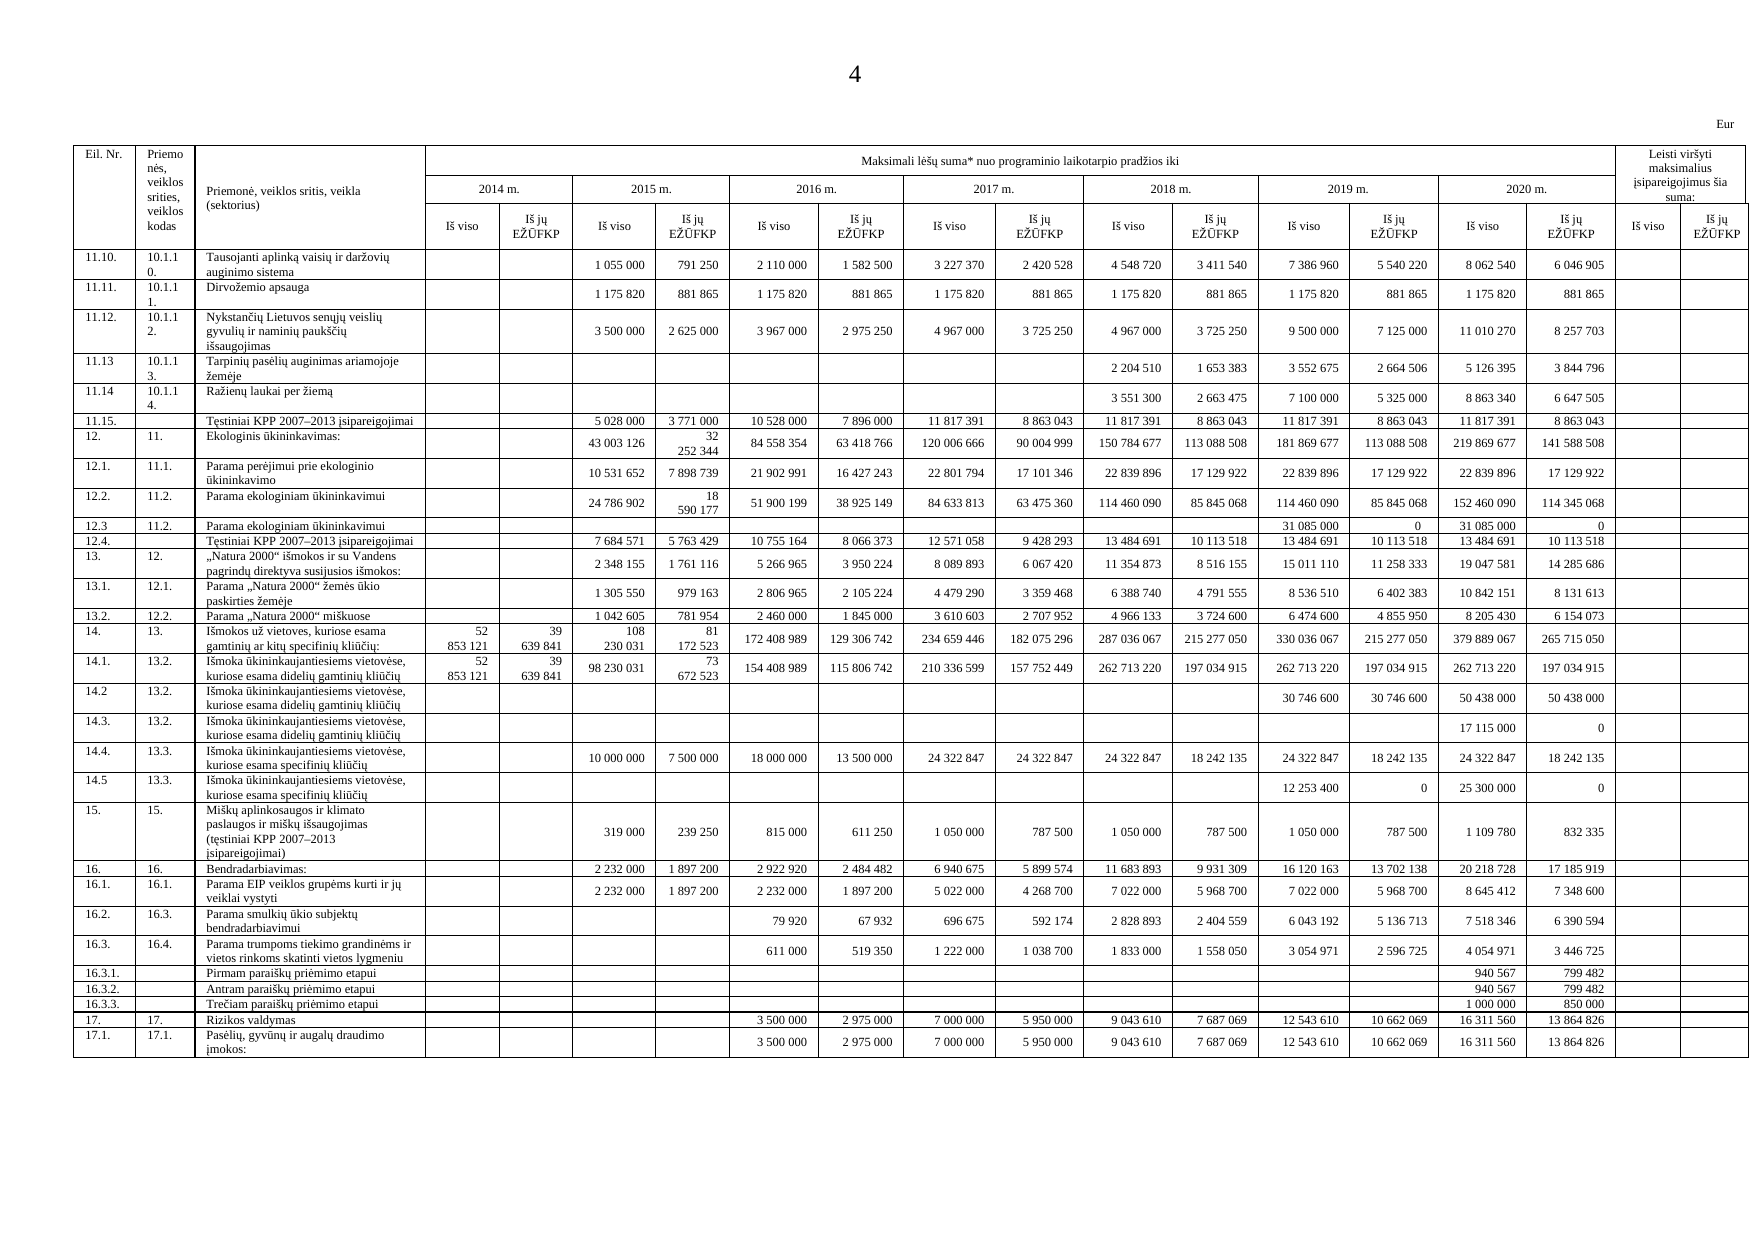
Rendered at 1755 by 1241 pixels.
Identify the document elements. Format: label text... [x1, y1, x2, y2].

table_cell 10.1.13. [136, 354, 194, 383]
table_cell 3 610 603 [904, 609, 995, 623]
table_cell [1259, 966, 1349, 981]
table_cell 8 131 613 [1527, 579, 1615, 608]
table_cell [426, 1013, 499, 1027]
table_cell [904, 684, 995, 712]
table_cell [904, 384, 995, 412]
table_cell 12 253 400 [1259, 773, 1349, 802]
table_cell 262 713 220 [1259, 654, 1349, 683]
table_cell 43 003 126 [573, 429, 655, 458]
table_cell [426, 861, 499, 876]
table_cell 3 725 250 [1173, 310, 1258, 353]
table_cell [904, 966, 995, 981]
table_cell 8 863 043 [1350, 414, 1438, 428]
table_cell [1173, 982, 1258, 996]
table_cell [656, 997, 729, 1011]
table_cell 787 500 [996, 803, 1083, 860]
table_header [1084, 117, 1172, 145]
table_cell 24 322 847 [996, 743, 1083, 772]
table_header [995, 117, 1084, 145]
table_cell 696 675 [904, 907, 995, 935]
table_cell [656, 714, 729, 742]
table_cell 215 277 050 [1350, 624, 1438, 653]
table_cell 4 268 700 [996, 877, 1083, 906]
table_cell [1173, 966, 1258, 981]
table_cell 2 232 000 [573, 861, 655, 876]
table_cell [426, 429, 499, 458]
table_cell 73 672 523 [656, 654, 729, 683]
table_cell 2 975 000 [819, 1013, 903, 1027]
table_cell Iš jų EŽŪFKP [996, 204, 1083, 249]
table_header [1527, 117, 1615, 145]
table_cell Eil. Nr. [74, 146, 135, 249]
table_cell Iš jų EŽŪFKP [1681, 204, 1748, 249]
table_cell [1616, 997, 1680, 1011]
table_cell [500, 936, 572, 965]
table_cell 3 551 300 [1084, 384, 1172, 412]
table_cell 4 967 000 [904, 310, 995, 353]
table_cell 7 518 346 [1439, 907, 1526, 935]
table_cell 14.1. [74, 654, 135, 683]
table_cell [500, 489, 572, 517]
table_cell [573, 982, 655, 996]
table_cell 13.3. [136, 743, 194, 772]
table_cell 3 411 540 [1173, 250, 1258, 279]
table_cell [426, 684, 499, 712]
table_cell 2 232 000 [730, 877, 818, 906]
table_cell 1 175 820 [730, 280, 818, 309]
table_cell 1 222 000 [904, 936, 995, 965]
table_cell [996, 684, 1083, 712]
table_cell [1616, 743, 1680, 772]
table_cell 114 460 090 [1259, 489, 1349, 517]
table_cell 15. [136, 803, 194, 860]
table_cell 24 322 847 [1259, 743, 1349, 772]
table_cell 3 500 000 [730, 1028, 818, 1057]
table_cell 50 438 000 [1527, 684, 1615, 712]
table_cell 4 791 555 [1173, 579, 1258, 608]
table_cell [730, 354, 818, 383]
table_cell 108 230 031 [573, 624, 655, 653]
table_cell Iš viso [1616, 204, 1680, 249]
table_cell Išmoka ūkininkaujantiesiems vietovėse, kuriose esama specifinių kliūčių [196, 743, 425, 772]
table_cell 1 050 000 [1084, 803, 1172, 860]
table_cell Dirvožemio apsauga [196, 280, 425, 309]
table_cell 1 175 820 [904, 280, 995, 309]
table_cell [1681, 414, 1748, 428]
table_cell [500, 384, 572, 412]
table_cell 19 047 581 [1439, 549, 1526, 578]
table_cell 4 479 290 [904, 579, 995, 608]
table_cell 799 482 [1527, 966, 1615, 981]
table_cell Antram paraiškų priėmimo etapui [196, 982, 425, 996]
table_cell [996, 982, 1083, 996]
table_cell [656, 1013, 729, 1027]
table_cell [1616, 609, 1680, 623]
table_cell 13.2. [136, 654, 194, 683]
table_cell 2 707 952 [996, 609, 1083, 623]
table_cell [1681, 624, 1748, 653]
table_cell 2 625 000 [656, 310, 729, 353]
table_cell [1616, 384, 1680, 412]
table_cell 9 043 610 [1084, 1028, 1172, 1057]
table_header [1258, 117, 1349, 145]
table_cell [426, 966, 499, 981]
table_cell 120 006 666 [904, 429, 995, 458]
table_cell 940 567 [1439, 982, 1526, 996]
table_cell [819, 773, 903, 802]
table_cell 1 175 820 [1259, 280, 1349, 309]
table_cell [426, 1028, 499, 1057]
table_cell 67 932 [819, 907, 903, 935]
table_cell [1681, 429, 1748, 458]
table_cell 881 865 [819, 280, 903, 309]
table_cell [426, 907, 499, 935]
table_header [1173, 117, 1258, 145]
table_cell 16 311 560 [1439, 1013, 1526, 1027]
table_cell 7 000 000 [904, 1028, 995, 1057]
table_cell Parama EIP veiklos grupėms kurti ir jų veiklai vystyti [196, 877, 425, 906]
table_cell [1616, 1028, 1680, 1057]
table_cell 881 865 [1527, 280, 1615, 309]
table_cell [136, 414, 194, 428]
table_cell 1 897 200 [656, 877, 729, 906]
table_cell 219 869 677 [1439, 429, 1526, 458]
table_cell 38 925 149 [819, 489, 903, 517]
table_cell 17 129 922 [1350, 459, 1438, 487]
table_cell Maksimali lėšų suma* nuo programinio laikotarpio pradžios iki [426, 146, 1615, 175]
table_cell Parama trumpoms tiekimo grandinėms ir vietos rinkoms skatinti vietos lygmeniu [196, 936, 425, 965]
table_cell 7 687 069 [1173, 1013, 1258, 1027]
table_cell [426, 549, 499, 578]
table_cell 10 662 069 [1350, 1013, 1438, 1027]
table_cell 22 839 896 [1439, 459, 1526, 487]
table_cell Parama ekologiniam ūkininkavimui [196, 518, 425, 533]
table_cell [136, 982, 194, 996]
table_cell 197 034 915 [1173, 654, 1258, 683]
table_cell 39 639 841 [500, 624, 572, 653]
table_cell 197 034 915 [1527, 654, 1615, 683]
table_cell [426, 743, 499, 772]
table_cell 881 865 [996, 280, 1083, 309]
table_cell [996, 518, 1083, 533]
table_cell Parama smulkių ūkio subjektų bendradarbiavimui [196, 907, 425, 935]
table_cell 11 010 270 [1439, 310, 1526, 353]
table_cell 11 817 391 [904, 414, 995, 428]
table_cell 81 172 523 [656, 624, 729, 653]
table_cell [819, 982, 903, 996]
table_cell 787 500 [1173, 803, 1258, 860]
table_cell 13.3. [136, 773, 194, 802]
table_cell 5 022 000 [904, 877, 995, 906]
table_cell 31 085 000 [1439, 518, 1526, 533]
table_cell 11.2. [136, 518, 194, 533]
table_cell [500, 534, 572, 548]
table_cell 2 348 155 [573, 549, 655, 578]
table_cell 11.11. [74, 280, 135, 309]
table_cell [1616, 714, 1680, 742]
table_cell 63 418 766 [819, 429, 903, 458]
table_cell 30 746 600 [1259, 684, 1349, 712]
table_cell 8 536 510 [1259, 579, 1349, 608]
table_cell [730, 714, 818, 742]
table_cell 16.4. [136, 936, 194, 965]
table_cell 8 863 043 [1527, 414, 1615, 428]
table_cell [1681, 654, 1748, 683]
table_cell 11.13 [74, 354, 135, 383]
table_cell 84 633 813 [904, 489, 995, 517]
table_cell 12.2. [136, 609, 194, 623]
table_cell Iš viso [573, 204, 655, 249]
table_cell [1350, 982, 1438, 996]
table_cell 881 865 [1350, 280, 1438, 309]
table_cell 1 050 000 [904, 803, 995, 860]
table_cell [500, 518, 572, 533]
table_cell 16.2. [74, 907, 135, 935]
table_cell 154 408 989 [730, 654, 818, 683]
table_cell 17 115 000 [1439, 714, 1526, 742]
table_cell 8 066 373 [819, 534, 903, 548]
table_cell 1 897 200 [656, 861, 729, 876]
table_cell 0 [1527, 518, 1615, 533]
table_cell 16 120 163 [1259, 861, 1349, 876]
table_cell [573, 966, 655, 981]
table_cell Miškų aplinkosaugos ir klimato paslaugos ir miškų išsaugojimas (tęstiniai KPP 2007–2013 įsipareigojimai) [196, 803, 425, 860]
table_cell [996, 354, 1083, 383]
table_cell [730, 684, 818, 712]
table_cell 3 500 000 [573, 310, 655, 353]
table_cell 3 446 725 [1527, 936, 1615, 965]
table_cell 20 218 728 [1439, 861, 1526, 876]
table_cell 6 402 383 [1350, 579, 1438, 608]
table_cell 32 252 344 [656, 429, 729, 458]
table_cell 7 386 960 [1259, 250, 1349, 279]
table_cell [1084, 982, 1172, 996]
table_cell 12. [136, 549, 194, 578]
table_cell 1 558 050 [1173, 936, 1258, 965]
table_cell [656, 907, 729, 935]
table_cell [904, 997, 995, 1011]
table_cell 129 306 742 [819, 624, 903, 653]
table_cell [1616, 803, 1680, 860]
table_cell Parama ekologiniam ūkininkavimui [196, 489, 425, 517]
table_cell 50 438 000 [1439, 684, 1526, 712]
table_cell Iš viso [1084, 204, 1172, 249]
table_cell 10 113 518 [1350, 534, 1438, 548]
table_cell [904, 518, 995, 533]
table_cell 1 000 000 [1439, 997, 1526, 1011]
table_cell 12.4. [74, 534, 135, 548]
table_cell [426, 489, 499, 517]
table_header [729, 117, 818, 145]
table_cell Priemonės, veiklos srities, veiklos kodas [136, 146, 194, 249]
table_cell 13 864 826 [1527, 1013, 1615, 1027]
table_cell [1681, 384, 1748, 412]
table_header [74, 117, 136, 145]
table_cell 11.10. [74, 250, 135, 279]
table_header [425, 117, 729, 145]
table_cell Išmoka ūkininkaujantiesiems vietovėse, kuriose esama specifinių kliūčių [196, 773, 425, 802]
table_cell [1681, 609, 1748, 623]
table_cell 141 588 508 [1527, 429, 1615, 458]
table_cell 10 842 151 [1439, 579, 1526, 608]
table_cell 2 105 224 [819, 579, 903, 608]
table_cell Iš jų EŽŪFKP [1173, 204, 1258, 249]
table_cell [730, 966, 818, 981]
table_cell [996, 997, 1083, 1011]
table_cell 4 855 950 [1350, 609, 1438, 623]
table_cell Nykstančių Lietuvos senųjų veislių gyvulių ir naminių paukščių išsaugojimas [196, 310, 425, 353]
table_cell 13 484 691 [1259, 534, 1349, 548]
table_cell [426, 280, 499, 309]
table_cell 24 322 847 [904, 743, 995, 772]
table_cell 10.1.11. [136, 280, 194, 309]
table_cell 157 752 449 [996, 654, 1083, 683]
table_cell 39 639 841 [500, 654, 572, 683]
table_cell 10.1.14. [136, 384, 194, 412]
table_cell Iš jų EŽŪFKP [500, 204, 572, 249]
table_cell [426, 518, 499, 533]
table_cell [1173, 997, 1258, 1011]
table_cell [1616, 1013, 1680, 1027]
table_cell [1259, 714, 1349, 742]
table_cell 17.1. [136, 1028, 194, 1057]
table_cell 1 653 383 [1173, 354, 1258, 383]
table_cell 79 920 [730, 907, 818, 935]
table_cell 16.3. [74, 936, 135, 965]
table_cell [1681, 684, 1748, 712]
table_cell Iš viso [426, 204, 499, 249]
table_cell 2014 m. [426, 176, 572, 203]
table_cell [656, 936, 729, 965]
table_cell 5 763 429 [656, 534, 729, 548]
table_cell Parama perėjimui prie ekologinio ūkininkavimo [196, 459, 425, 487]
table_cell [573, 936, 655, 965]
table_cell [426, 609, 499, 623]
table_cell 330 036 067 [1259, 624, 1349, 653]
table_cell Išmoka ūkininkaujantiesiems vietovėse, kuriose esama didelių gamtinių kliūčių [196, 684, 425, 712]
table_cell [1681, 1013, 1748, 1027]
table_cell 14 285 686 [1527, 549, 1615, 578]
table_header [904, 117, 995, 145]
table_cell 3 724 600 [1173, 609, 1258, 623]
table_cell [1681, 877, 1748, 906]
table_cell 6 043 192 [1259, 907, 1349, 935]
table_cell 379 889 067 [1439, 624, 1526, 653]
table_cell 5 968 700 [1173, 877, 1258, 906]
table_cell [656, 982, 729, 996]
table_cell [1616, 354, 1680, 383]
table_cell Iš viso [1439, 204, 1526, 249]
table_cell [426, 414, 499, 428]
table_cell Iš viso [730, 204, 818, 249]
table_cell 16.1. [74, 877, 135, 906]
table_cell Išmokos už vietoves, kuriose esama gamtinių ar kitų specifinių kliūčių: [196, 624, 425, 653]
table_cell 11.2. [136, 489, 194, 517]
table_cell [1681, 997, 1748, 1011]
table_cell 6 388 740 [1084, 579, 1172, 608]
table_cell [819, 966, 903, 981]
table_cell 18 000 000 [730, 743, 818, 772]
table_cell [573, 1013, 655, 1027]
table_cell [730, 773, 818, 802]
table_cell Trečiam paraiškų priėmimo etapui [196, 997, 425, 1011]
table_cell Iš jų EŽŪFKP [656, 204, 729, 249]
table_header [1350, 117, 1438, 145]
table_cell [136, 534, 194, 548]
table_cell 90 004 999 [996, 429, 1083, 458]
table_cell 31 085 000 [1259, 518, 1349, 533]
table_cell 940 567 [1439, 966, 1526, 981]
table_cell [1259, 997, 1349, 1011]
table_cell 11 817 391 [1084, 414, 1172, 428]
table_cell 6 154 073 [1527, 609, 1615, 623]
table_cell [1350, 714, 1438, 742]
table_cell 10 000 000 [573, 743, 655, 772]
table_cell 113 088 508 [1173, 429, 1258, 458]
table_cell 2 922 920 [730, 861, 818, 876]
table_cell [500, 280, 572, 309]
table_cell 30 746 600 [1350, 684, 1438, 712]
table_cell 5 968 700 [1350, 877, 1438, 906]
table_cell 25 300 000 [1439, 773, 1526, 802]
table_cell 17. [136, 1013, 194, 1027]
table_cell 2 975 000 [819, 1028, 903, 1057]
table_cell [1616, 654, 1680, 683]
table_cell 519 350 [819, 936, 903, 965]
table_cell 2 828 893 [1084, 907, 1172, 935]
table_cell 11.1. [136, 459, 194, 487]
table_cell 1 109 780 [1439, 803, 1526, 860]
table_cell 182 075 296 [996, 624, 1083, 653]
table_cell 16.3.2. [74, 982, 135, 996]
table_cell 5 028 000 [573, 414, 655, 428]
table_cell 181 869 677 [1259, 429, 1349, 458]
table_cell [1616, 549, 1680, 578]
table_cell [656, 518, 729, 533]
table_cell 239 250 [656, 803, 729, 860]
table_cell [500, 429, 572, 458]
table_cell 12 571 058 [904, 534, 995, 548]
table_cell [819, 354, 903, 383]
table_cell 11 817 391 [1259, 414, 1349, 428]
table_cell 15 011 110 [1259, 549, 1349, 578]
table_cell 2 664 506 [1350, 354, 1438, 383]
table_cell 13.1. [74, 579, 135, 608]
table_cell 12.1. [74, 459, 135, 487]
table_cell 850 000 [1527, 997, 1615, 1011]
table_cell [426, 384, 499, 412]
table_cell 3 359 468 [996, 579, 1083, 608]
table_cell 16.3. [136, 907, 194, 935]
table_cell 11 354 873 [1084, 549, 1172, 578]
table_cell 4 548 720 [1084, 250, 1172, 279]
table_cell [730, 982, 818, 996]
table_cell Tęstiniai KPP 2007–2013 įsipareigojimai [196, 534, 425, 548]
table_cell 8 863 043 [1173, 414, 1258, 428]
table_cell Rizikos valdymas [196, 1013, 425, 1027]
table_cell [904, 773, 995, 802]
table_cell 12.2. [74, 489, 135, 517]
table_cell 18 242 135 [1527, 743, 1615, 772]
table_cell Tarpinių pasėlių auginimas ariamojoje žemėje [196, 354, 425, 383]
table_cell [573, 773, 655, 802]
table_cell [1616, 982, 1680, 996]
table_cell [1681, 250, 1748, 279]
table_cell [1681, 549, 1748, 578]
table_cell 3 950 224 [819, 549, 903, 578]
table_cell [500, 773, 572, 802]
table_cell [996, 773, 1083, 802]
table_header [1615, 117, 1677, 145]
table_cell 2015 m. [573, 176, 729, 203]
table_cell 13. [74, 549, 135, 578]
table_cell 8 205 430 [1439, 609, 1526, 623]
table_cell 22 839 896 [1259, 459, 1349, 487]
table_cell [573, 384, 655, 412]
table_cell 114 460 090 [1084, 489, 1172, 517]
table_cell [426, 982, 499, 996]
table_cell 13 484 691 [1084, 534, 1172, 548]
table_cell Išmoka ūkininkaujantiesiems vietovėse, kuriose esama didelių gamtinių kliūčių [196, 654, 425, 683]
table_cell 13 702 138 [1350, 861, 1438, 876]
table_cell 3 844 796 [1527, 354, 1615, 383]
table_cell [1616, 429, 1680, 458]
table_cell 0 [1527, 773, 1615, 802]
table_cell 781 954 [656, 609, 729, 623]
table_cell 881 865 [1173, 280, 1258, 309]
table_cell [426, 310, 499, 353]
table_cell 24 322 847 [1439, 743, 1526, 772]
table_cell 7 684 571 [573, 534, 655, 548]
table_cell [656, 1028, 729, 1057]
table_cell Priemonė, veiklos sritis, veikla (sektorius) [196, 146, 425, 249]
table_cell 2018 m. [1084, 176, 1258, 203]
table_cell 9 043 610 [1084, 1013, 1172, 1027]
table_cell [1350, 966, 1438, 981]
table_cell Iš viso [1259, 204, 1349, 249]
table_cell 2 806 965 [730, 579, 818, 608]
table_cell [500, 310, 572, 353]
table_cell 98 230 031 [573, 654, 655, 683]
table_cell 3 771 000 [656, 414, 729, 428]
table_cell [904, 714, 995, 742]
table_cell Tęstiniai KPP 2007–2013 įsipareigojimai [196, 414, 425, 428]
table_cell 2 484 482 [819, 861, 903, 876]
table_cell 3 967 000 [730, 310, 818, 353]
table_cell [904, 982, 995, 996]
table_cell [819, 684, 903, 712]
table_cell [1616, 250, 1680, 279]
table_cell 16.3.1. [74, 966, 135, 981]
table_cell Ekologinis ūkininkavimas: [196, 429, 425, 458]
table_cell 8 645 412 [1439, 877, 1526, 906]
table_cell 17 185 919 [1527, 861, 1615, 876]
table_cell [904, 354, 995, 383]
table_cell 262 713 220 [1439, 654, 1526, 683]
table_cell 210 336 599 [904, 654, 995, 683]
table_cell 6 474 600 [1259, 609, 1349, 623]
table_cell 51 900 199 [730, 489, 818, 517]
table_cell 85 845 068 [1350, 489, 1438, 517]
table_cell [1173, 714, 1258, 742]
table_cell 5 136 713 [1350, 907, 1438, 935]
table_cell 6 067 420 [996, 549, 1083, 578]
table_cell 5 899 574 [996, 861, 1083, 876]
table_cell [1681, 714, 1748, 742]
table_cell 17 129 922 [1527, 459, 1615, 487]
table_cell 791 250 [656, 250, 729, 279]
table_cell Iš jų EŽŪFKP [819, 204, 903, 249]
table_cell 22 839 896 [1084, 459, 1172, 487]
table_cell [426, 534, 499, 548]
table_cell 14.4. [74, 743, 135, 772]
table_cell [426, 354, 499, 383]
table_cell [1616, 966, 1680, 981]
table_cell [1084, 684, 1172, 712]
table_cell 115 806 742 [819, 654, 903, 683]
table_header [818, 117, 904, 145]
table_cell 11 258 333 [1350, 549, 1438, 578]
table_cell [1616, 280, 1680, 309]
table_cell Leisti viršyti maksimalius įsipareigojimus šia suma: [1616, 146, 1745, 203]
table_cell 611 250 [819, 803, 903, 860]
table_cell [1616, 310, 1680, 353]
table_cell [1681, 459, 1748, 487]
table_cell 17. [74, 1013, 135, 1027]
table_cell 18 590 177 [656, 489, 729, 517]
table_cell 7 022 000 [1084, 877, 1172, 906]
table_cell [426, 803, 499, 860]
table_cell 14.2 [74, 684, 135, 712]
table_cell 6 647 505 [1527, 384, 1615, 412]
table_cell 8 516 155 [1173, 549, 1258, 578]
table_cell 5 540 220 [1350, 250, 1438, 279]
table_cell [500, 354, 572, 383]
table_cell 7 898 739 [656, 459, 729, 487]
table_cell [730, 384, 818, 412]
table_cell [1084, 966, 1172, 981]
table_cell [500, 714, 572, 742]
table_cell 113 088 508 [1350, 429, 1438, 458]
table_cell 10 755 164 [730, 534, 818, 548]
table_cell 11 817 391 [1439, 414, 1526, 428]
table_cell 1 055 000 [573, 250, 655, 279]
table_cell 3 552 675 [1259, 354, 1349, 383]
table_cell 4 966 133 [1084, 609, 1172, 623]
table_cell [573, 1028, 655, 1057]
table_cell [996, 714, 1083, 742]
table_cell 1 038 700 [996, 936, 1083, 965]
table_cell 215 277 050 [1173, 624, 1258, 653]
table_cell 17 129 922 [1173, 459, 1258, 487]
table_cell 52 853 121 [426, 624, 499, 653]
table_cell [500, 997, 572, 1011]
table_cell 5 266 965 [730, 549, 818, 578]
table_cell [656, 773, 729, 802]
table_cell 8 062 540 [1439, 250, 1526, 279]
table_cell 24 786 902 [573, 489, 655, 517]
table_cell 11.15. [74, 414, 135, 428]
table_cell 2016 m. [730, 176, 903, 203]
table_cell 8 257 703 [1527, 310, 1615, 353]
table_cell 15. [74, 803, 135, 860]
table_cell [1681, 579, 1748, 608]
table_cell Bendradarbiavimas: [196, 861, 425, 876]
table_cell 2019 m. [1259, 176, 1438, 203]
table_cell [500, 861, 572, 876]
table_cell 2 975 250 [819, 310, 903, 353]
table_cell 12.1. [136, 579, 194, 608]
table_cell „Natura 2000“ išmokos ir su Vandens pagrindų direktyva susijusios išmokos: [196, 549, 425, 578]
table_cell 1 761 116 [656, 549, 729, 578]
table_cell [426, 714, 499, 742]
table_cell 265 715 050 [1527, 624, 1615, 653]
table_cell Pirmam paraiškų priėmimo etapui [196, 966, 425, 981]
table_cell 8 863 340 [1439, 384, 1526, 412]
table_cell 22 801 794 [904, 459, 995, 487]
table_cell [1616, 624, 1680, 653]
table_cell 2 232 000 [573, 877, 655, 906]
table_cell [1681, 982, 1748, 996]
table_cell 9 931 309 [1173, 861, 1258, 876]
table_cell [656, 684, 729, 712]
table_cell 10 528 000 [730, 414, 818, 428]
table_cell 5 950 000 [996, 1028, 1083, 1057]
table_cell [1681, 907, 1748, 935]
table_cell [1616, 936, 1680, 965]
table_cell 13.2. [136, 714, 194, 742]
table_cell 9 500 000 [1259, 310, 1349, 353]
table_cell 12.3 [74, 518, 135, 533]
table_cell [1084, 773, 1172, 802]
table_cell 1 175 820 [1084, 280, 1172, 309]
table_cell Išmoka ūkininkaujantiesiems vietovėse, kuriose esama didelių gamtinių kliūčių [196, 714, 425, 742]
table_cell 85 845 068 [1173, 489, 1258, 517]
table_cell 1 833 000 [1084, 936, 1172, 965]
table_cell [426, 579, 499, 608]
table_cell [500, 982, 572, 996]
table_cell 787 500 [1350, 803, 1438, 860]
table_cell 1 845 000 [819, 609, 903, 623]
table_cell 172 408 989 [730, 624, 818, 653]
table_cell 2 596 725 [1350, 936, 1438, 965]
table_cell 979 163 [656, 579, 729, 608]
table_cell 84 558 354 [730, 429, 818, 458]
table_cell 3 725 250 [996, 310, 1083, 353]
table_cell [500, 250, 572, 279]
table_cell 10 113 518 [1173, 534, 1258, 548]
table_cell 11.12. [74, 310, 135, 353]
table_cell [1616, 518, 1680, 533]
table_cell [1681, 534, 1748, 548]
table_cell 0 [1350, 518, 1438, 533]
table_header Eur [1678, 117, 1745, 145]
table_header [195, 117, 425, 145]
table_cell 24 322 847 [1084, 743, 1172, 772]
table_cell 197 034 915 [1350, 654, 1438, 683]
table_cell 7 125 000 [1350, 310, 1438, 353]
table_cell Iš jų EŽŪFKP [1350, 204, 1438, 249]
table_cell [500, 803, 572, 860]
table_cell 234 659 446 [904, 624, 995, 653]
table_cell [426, 877, 499, 906]
table_cell 8 089 893 [904, 549, 995, 578]
table_cell 150 784 677 [1084, 429, 1172, 458]
table_cell [426, 936, 499, 965]
table_cell 262 713 220 [1084, 654, 1172, 683]
table_cell 4 967 000 [1084, 310, 1172, 353]
table_cell [573, 997, 655, 1011]
table_cell [730, 997, 818, 1011]
table_cell 17.1. [74, 1028, 135, 1057]
table_cell [1681, 743, 1748, 772]
table_cell [819, 997, 903, 1011]
table_cell 5 325 000 [1350, 384, 1438, 412]
table_cell 3 054 971 [1259, 936, 1349, 965]
table_cell [730, 518, 818, 533]
table_cell 13 500 000 [819, 743, 903, 772]
table_cell [1681, 489, 1748, 517]
table_cell [426, 459, 499, 487]
table_cell 7 896 000 [819, 414, 903, 428]
table_cell 6 046 905 [1527, 250, 1615, 279]
table_cell [573, 518, 655, 533]
table_cell 12 543 610 [1259, 1028, 1349, 1057]
table_cell [426, 250, 499, 279]
table_cell 18 242 135 [1173, 743, 1258, 772]
table_cell 1 175 820 [573, 280, 655, 309]
table_cell [1259, 982, 1349, 996]
table_cell 16. [74, 861, 135, 876]
table_cell [426, 773, 499, 802]
table_cell [1616, 907, 1680, 935]
table_cell [500, 743, 572, 772]
table_cell Parama „Natura 2000“ žemės ūkio paskirties žemėje [196, 579, 425, 608]
table_cell [573, 354, 655, 383]
table_cell [1084, 518, 1172, 533]
table_cell 2 110 000 [730, 250, 818, 279]
table_cell Pasėlių, gyvūnų ir augalų draudimo įmokos: [196, 1028, 425, 1057]
table_cell [500, 877, 572, 906]
table_cell 10 113 518 [1527, 534, 1615, 548]
table_cell 2 420 528 [996, 250, 1083, 279]
table_cell 16.3.3. [74, 997, 135, 1011]
table_cell [1173, 773, 1258, 802]
table_cell [656, 966, 729, 981]
table_cell 2 204 510 [1084, 354, 1172, 383]
table_cell 1 897 200 [819, 877, 903, 906]
table_cell 11. [136, 429, 194, 458]
table_cell 832 335 [1527, 803, 1615, 860]
table_cell [500, 459, 572, 487]
table_cell 16.1. [136, 877, 194, 906]
table_cell 10 662 069 [1350, 1028, 1438, 1057]
table_cell [1616, 877, 1680, 906]
table_cell 11.14 [74, 384, 135, 412]
table_cell 21 902 991 [730, 459, 818, 487]
table_cell 16. [136, 861, 194, 876]
table_cell 592 174 [996, 907, 1083, 935]
table_cell 6 940 675 [904, 861, 995, 876]
table_cell 0 [1527, 714, 1615, 742]
table_cell 5 126 395 [1439, 354, 1526, 383]
table_cell [1616, 459, 1680, 487]
table_cell 9 428 293 [996, 534, 1083, 548]
table_cell 13. [136, 624, 194, 653]
table_cell 3 500 000 [730, 1013, 818, 1027]
table_cell 7 100 000 [1259, 384, 1349, 412]
table_cell 8 863 043 [996, 414, 1083, 428]
table_cell [573, 907, 655, 935]
table_cell 799 482 [1527, 982, 1615, 996]
table_cell 5 950 000 [996, 1013, 1083, 1027]
table_cell 14.3. [74, 714, 135, 742]
table_cell [1681, 354, 1748, 383]
table_cell 114 345 068 [1527, 489, 1615, 517]
table_cell 0 [1350, 773, 1438, 802]
table_cell 13 864 826 [1527, 1028, 1615, 1057]
table_cell 2017 m. [904, 176, 1083, 203]
table_cell 12 543 610 [1259, 1013, 1349, 1027]
table_cell [426, 997, 499, 1011]
table_cell [1681, 803, 1748, 860]
table_cell [656, 354, 729, 383]
table_cell [656, 384, 729, 412]
table_cell Iš viso [904, 204, 995, 249]
table_header [1438, 117, 1527, 145]
table_cell 2020 m. [1439, 176, 1615, 203]
table_cell [996, 384, 1083, 412]
table_cell [1616, 773, 1680, 802]
table_cell [1681, 280, 1748, 309]
table_cell [1681, 518, 1748, 533]
table_cell [1616, 861, 1680, 876]
table_cell 1 050 000 [1259, 803, 1349, 860]
table_cell 10.1.10. [136, 250, 194, 279]
table_cell [1616, 489, 1680, 517]
table_cell 13.2. [136, 684, 194, 712]
table_cell Parama „Natura 2000“ miškuose [196, 609, 425, 623]
table_cell 63 475 360 [996, 489, 1083, 517]
table_cell 881 865 [656, 280, 729, 309]
table_cell 815 000 [730, 803, 818, 860]
table_cell 18 242 135 [1350, 743, 1438, 772]
table_cell 4 054 971 [1439, 936, 1526, 965]
table_cell [819, 518, 903, 533]
table_cell 10.1.12. [136, 310, 194, 353]
table_cell 16 427 243 [819, 459, 903, 487]
table_cell [1616, 534, 1680, 548]
table_cell 2 460 000 [730, 609, 818, 623]
table_cell 16 311 560 [1439, 1028, 1526, 1057]
table_cell Tausojanti aplinką vaisių ir daržovių auginimo sistema [196, 250, 425, 279]
table_cell 14.5 [74, 773, 135, 802]
table_cell [1681, 861, 1748, 876]
table_cell [500, 1013, 572, 1027]
table_cell [1084, 714, 1172, 742]
table_cell 1 175 820 [1439, 280, 1526, 309]
table_cell [500, 1028, 572, 1057]
table_cell [1350, 997, 1438, 1011]
table_cell [1084, 997, 1172, 1011]
table_cell 12. [74, 429, 135, 458]
table_cell Ražienų laukai per žiemą [196, 384, 425, 412]
table_cell 17 101 346 [996, 459, 1083, 487]
table_cell [1681, 966, 1748, 981]
table_cell [500, 966, 572, 981]
table_cell 52 853 121 [426, 654, 499, 683]
table_cell 13 484 691 [1439, 534, 1526, 548]
table_cell [136, 997, 194, 1011]
table_cell 7 000 000 [904, 1013, 995, 1027]
table_cell [500, 414, 572, 428]
table_cell 7 022 000 [1259, 877, 1349, 906]
table_cell [1681, 310, 1748, 353]
table_cell [819, 384, 903, 412]
table_cell [1173, 684, 1258, 712]
table_cell 1 582 500 [819, 250, 903, 279]
table_cell [500, 907, 572, 935]
table_cell [819, 714, 903, 742]
table_cell [1616, 414, 1680, 428]
table_cell 287 036 067 [1084, 624, 1172, 653]
table_cell [1616, 579, 1680, 608]
table_cell 2 404 559 [1173, 907, 1258, 935]
table_cell [500, 579, 572, 608]
table_cell 14. [74, 624, 135, 653]
table_cell 319 000 [573, 803, 655, 860]
table_cell [500, 684, 572, 712]
table_header [136, 117, 195, 145]
table_cell 7 500 000 [656, 743, 729, 772]
table_cell [996, 966, 1083, 981]
table_cell [1616, 684, 1680, 712]
table_cell [1681, 1028, 1748, 1057]
table_cell 152 460 090 [1439, 489, 1526, 517]
table_cell 10 531 652 [573, 459, 655, 487]
table_cell 11 683 893 [1084, 861, 1172, 876]
table_cell 1 305 550 [573, 579, 655, 608]
table_cell 6 390 594 [1527, 907, 1615, 935]
table_cell 611 000 [730, 936, 818, 965]
table_cell 13.2. [74, 609, 135, 623]
table_cell [573, 684, 655, 712]
table_cell 3 227 370 [904, 250, 995, 279]
table_cell 2 663 475 [1173, 384, 1258, 412]
table_cell [1681, 773, 1748, 802]
table_cell [1173, 518, 1258, 533]
table_cell 7 687 069 [1173, 1028, 1258, 1057]
table_cell Iš jų EŽŪFKP [1527, 204, 1615, 249]
table_cell [136, 966, 194, 981]
table_cell [500, 549, 572, 578]
table_cell 1 042 605 [573, 609, 655, 623]
table_cell [500, 609, 572, 623]
table_cell [1681, 936, 1748, 965]
table_cell [573, 714, 655, 742]
table_cell 7 348 600 [1527, 877, 1615, 906]
